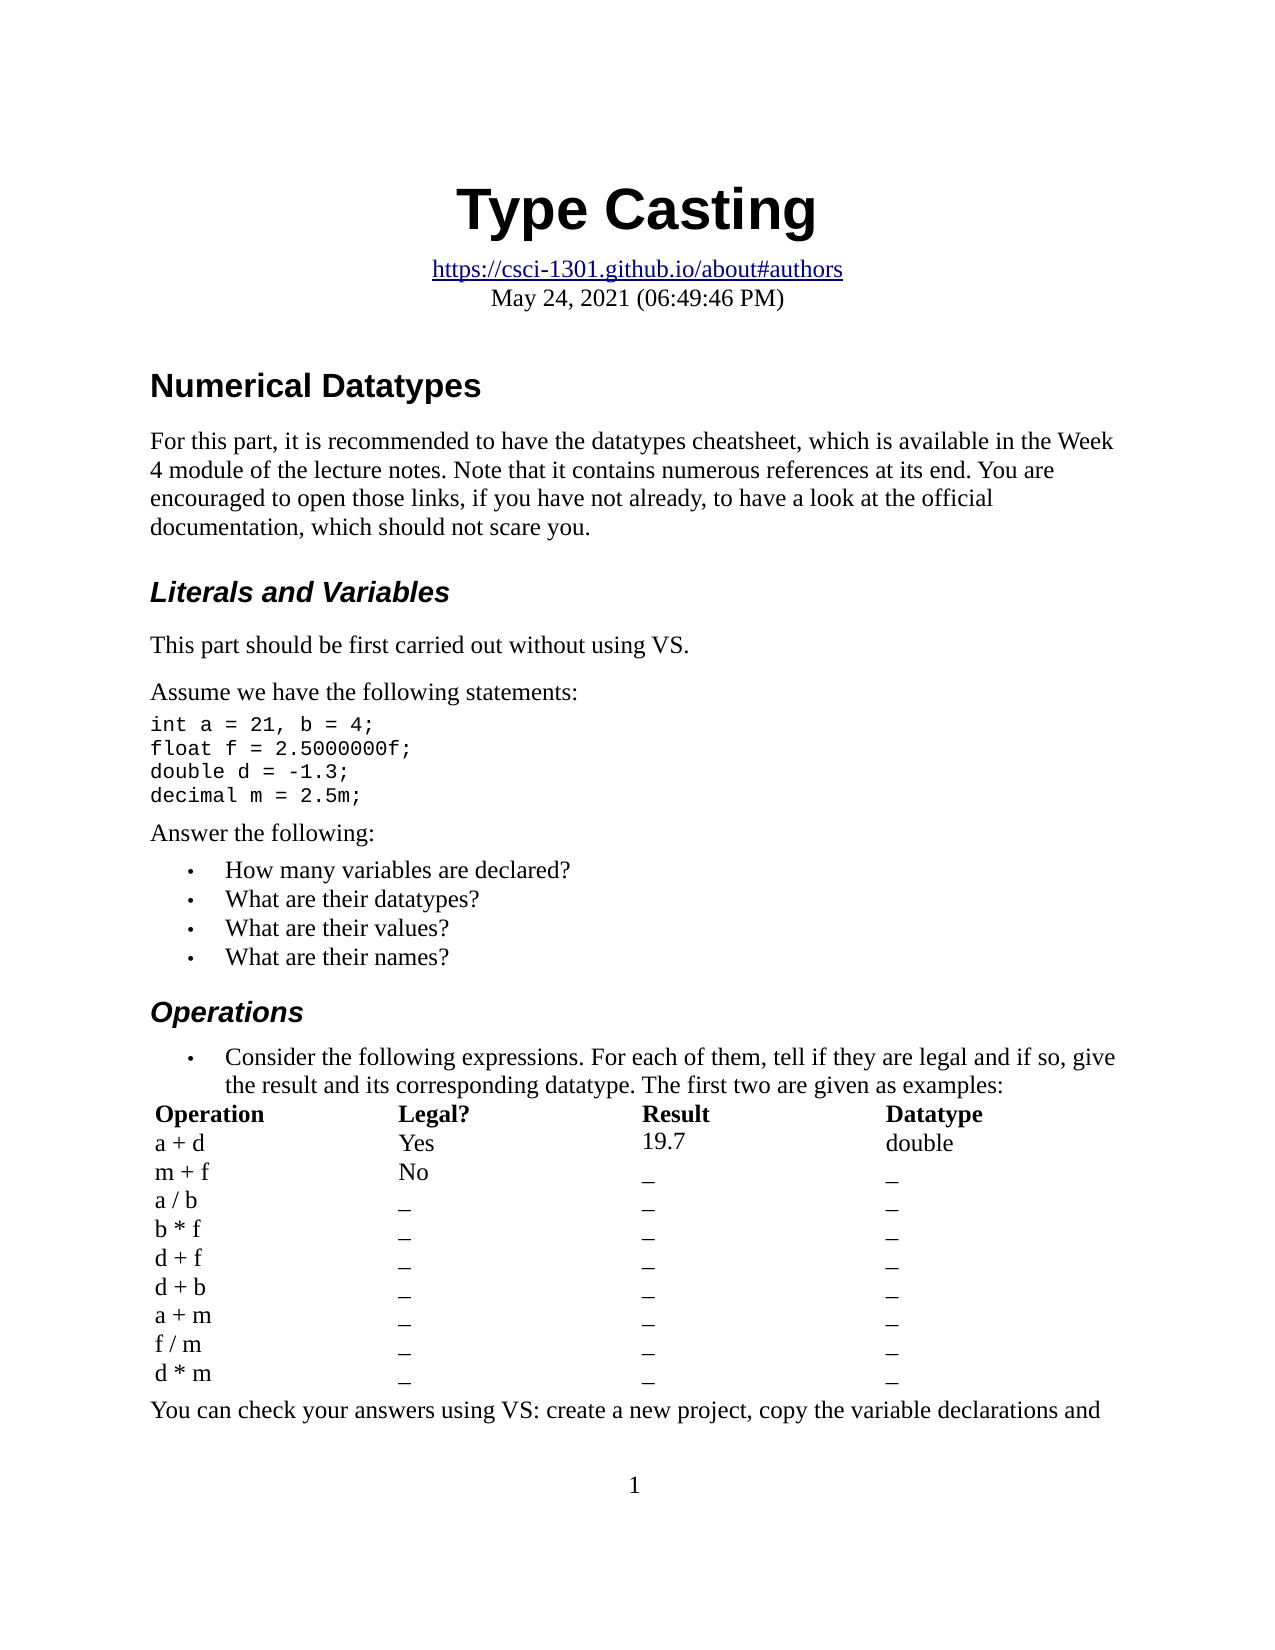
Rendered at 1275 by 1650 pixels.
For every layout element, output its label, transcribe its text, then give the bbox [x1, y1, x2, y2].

table_cell _ [881, 1329, 1125, 1358]
table_cell No [394, 1157, 637, 1185]
table_cell _ [394, 1243, 637, 1272]
table_header Datatype [881, 1099, 1125, 1128]
table_header Legal? [394, 1099, 637, 1128]
table_cell _ [881, 1300, 1125, 1329]
text For this part, it is recommended to have the datatypes cheatsheet, which is available in the Week 4 module of the lecture notes. Note that it contains numerous references at its end. You are encouraged to open those links, if you have not already, to have a look at the official documentation, which should not scare you. [150, 426, 1125, 541]
table_header Result [638, 1099, 881, 1128]
table_cell d + f [150, 1243, 394, 1272]
table_cell a + m [150, 1300, 394, 1329]
table_cell _ [638, 1185, 881, 1214]
table_cell [638, 1128, 881, 1157]
subtitle Numerical Datatypes [150, 366, 1125, 404]
table_cell m + f [150, 1157, 394, 1185]
table_cell Yes [394, 1128, 637, 1157]
text Answer the following: [150, 818, 1125, 847]
table_cell _ [394, 1329, 637, 1358]
table_cell a / b [150, 1185, 394, 1214]
table_cell _ [394, 1358, 637, 1387]
table_cell _ [881, 1358, 1125, 1387]
table_cell _ [881, 1214, 1125, 1243]
table_cell _ [394, 1185, 637, 1214]
subtitle Literals and Variables [150, 575, 1125, 608]
text This part should be first carried out without using VS. [150, 630, 1125, 659]
table_cell _ [394, 1214, 637, 1243]
table_cell a + d [150, 1128, 394, 1157]
text You can check your answers using VS: create a new project, copy the variable declarations and [150, 1396, 1125, 1424]
table_cell _ [638, 1329, 881, 1358]
text int a = 21, b = 4; [150, 714, 1125, 738]
list Consider the following expressions. For each of them, tell if they are legal and if so, give the result and its corresponding datatype. The first two are given as examples: [187, 1042, 1125, 1099]
table_cell d + b [150, 1272, 394, 1300]
table_cell _ [394, 1272, 637, 1300]
table_cell _ [881, 1185, 1125, 1214]
text https://csci-1301.github.io/about#authors [150, 254, 1125, 283]
list How many variables are declared? [187, 856, 1125, 884]
list What are their values? [187, 913, 1125, 942]
text Assume we have the following statements: [150, 677, 1125, 705]
table_cell b * f [150, 1214, 394, 1243]
table_cell _ [881, 1157, 1125, 1185]
table_cell _ [881, 1272, 1125, 1300]
table_cell f / m [150, 1329, 394, 1358]
text decimal m = 2.5m; [150, 785, 1125, 809]
table_header Operation [150, 1099, 394, 1128]
text double d = -1.3; [150, 762, 1125, 785]
table_cell _ [638, 1214, 881, 1243]
text May 24, 2021 (06:49:46 PM) [150, 283, 1125, 312]
table_cell _ [881, 1243, 1125, 1272]
table_cell _ [638, 1272, 881, 1300]
list What are their datatypes? [187, 884, 1125, 913]
title Type Casting [150, 175, 1125, 242]
text float f = 2.5000000f; [150, 738, 1125, 762]
table_cell _ [394, 1300, 637, 1329]
table_cell _ [638, 1243, 881, 1272]
table_cell d * m [150, 1358, 394, 1387]
table_cell double [881, 1128, 1125, 1157]
list What are their names? [187, 942, 1125, 971]
subtitle Operations [150, 996, 1125, 1029]
table_cell _ [638, 1300, 881, 1329]
table_cell _ [638, 1358, 881, 1387]
table_cell _ [638, 1157, 881, 1185]
